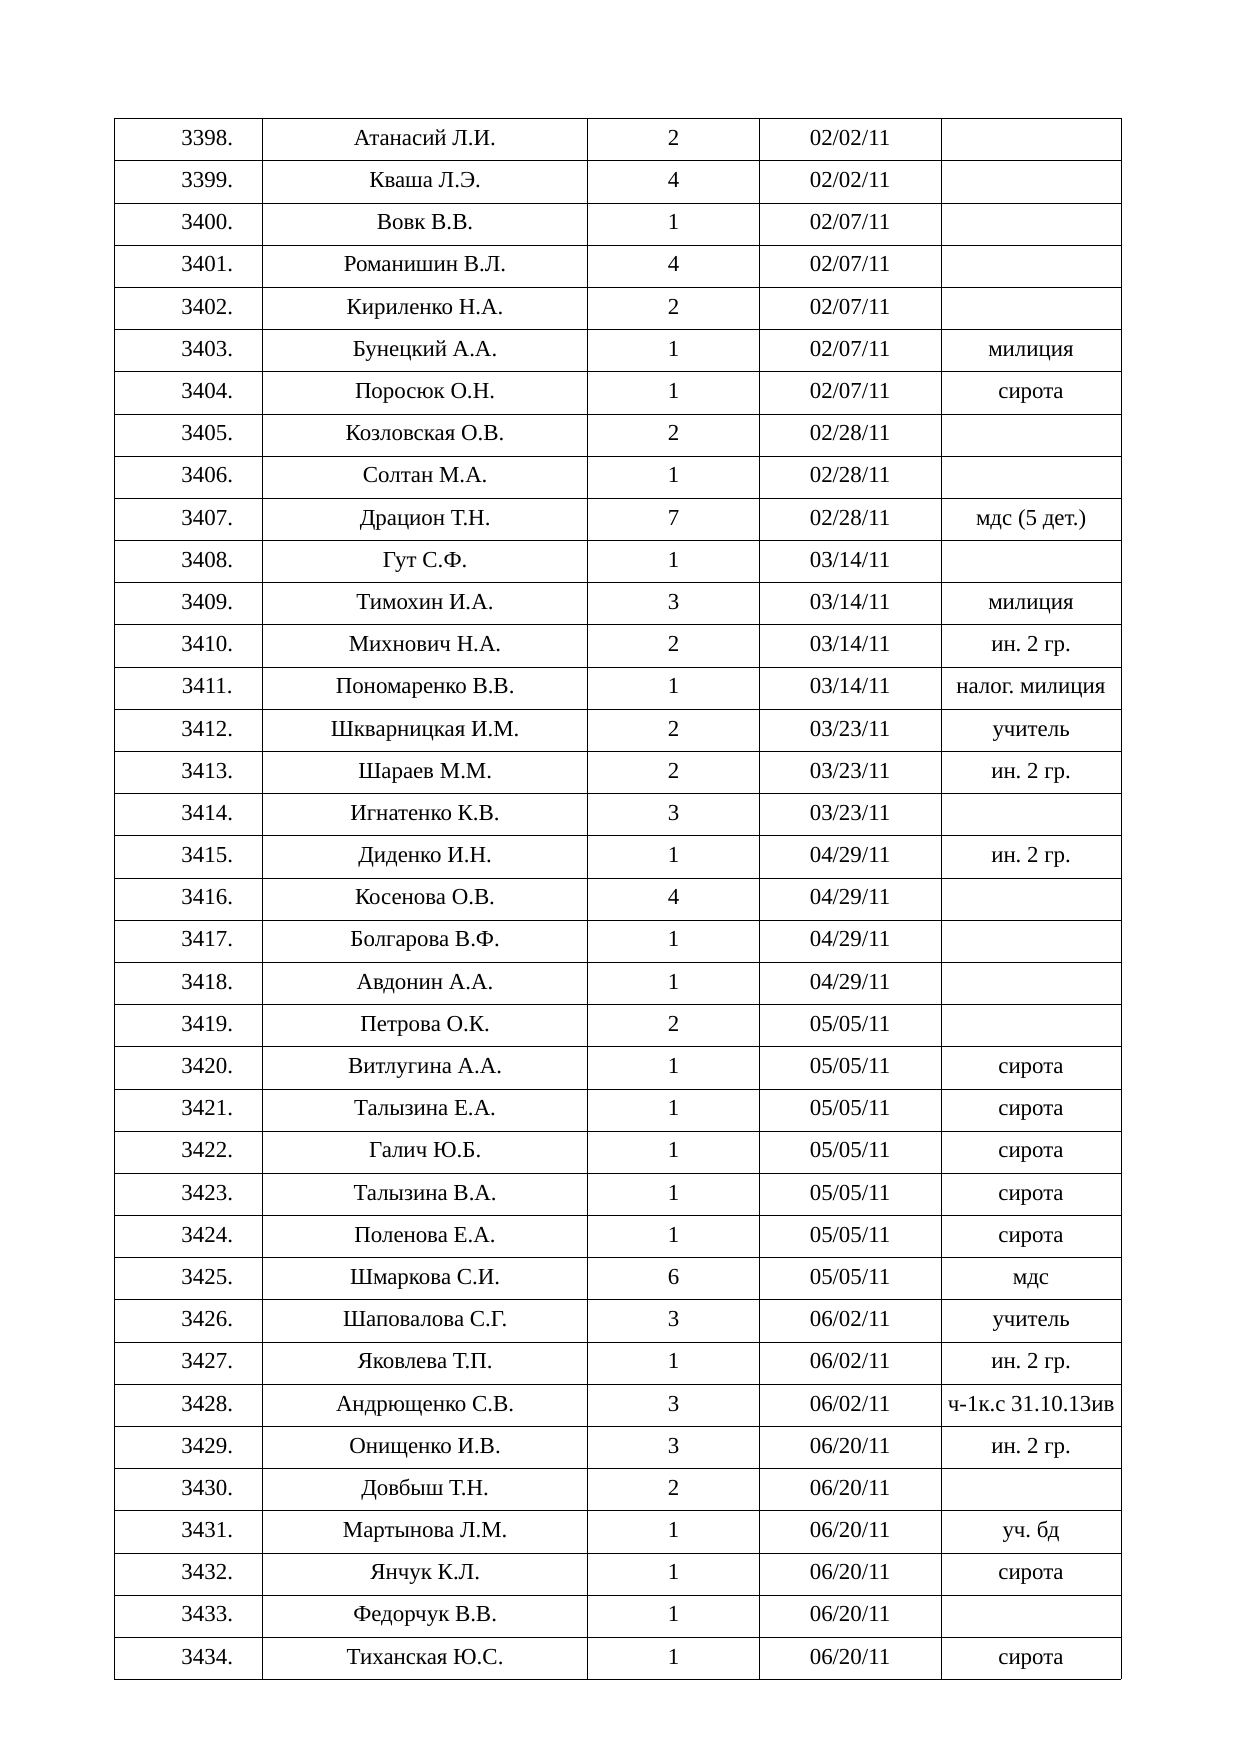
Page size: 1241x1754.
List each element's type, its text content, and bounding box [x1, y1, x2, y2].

table_cell 1 [588, 1216, 759, 1257]
table_cell 29.04.11 [760, 836, 941, 877]
table_cell [942, 794, 1121, 835]
table_cell 1 [588, 204, 759, 245]
table_cell 1 [588, 1343, 759, 1384]
table_cell [115, 1005, 262, 1046]
table_cell сирота [942, 372, 1121, 413]
table_cell Кваша Л.Э. [263, 161, 587, 202]
table_cell сирота [942, 1216, 1121, 1257]
table_cell 1 [588, 541, 759, 582]
table_cell 2 [588, 415, 759, 456]
table_cell [942, 879, 1121, 920]
table_cell [115, 1343, 262, 1384]
table_cell [115, 1132, 262, 1173]
table_cell налог. милиция [942, 668, 1121, 709]
table_cell [942, 457, 1121, 498]
table_cell [115, 1596, 262, 1637]
table_cell 1 [588, 1132, 759, 1173]
table_cell [115, 1258, 262, 1299]
table_cell Витлугина А.А. [263, 1047, 587, 1088]
table_cell [115, 625, 262, 667]
table_cell 20.06.11 [760, 1427, 941, 1468]
table_cell 02.02.11 [760, 161, 941, 202]
table_cell 20.06.11 [760, 1554, 941, 1595]
table_cell [942, 1005, 1121, 1046]
table_cell ин. 2 гр. [942, 625, 1121, 667]
table_cell 02.06.11 [760, 1385, 941, 1426]
table_cell Тимохин И.А. [263, 583, 587, 624]
table_cell 1 [588, 1511, 759, 1552]
table_cell 1 [588, 1638, 759, 1679]
table_cell 3 [588, 583, 759, 624]
table_cell [115, 246, 262, 287]
table_cell 1 [588, 836, 759, 877]
table_cell 23.03.11 [760, 752, 941, 793]
table_cell [115, 204, 262, 245]
table_cell 3 [588, 1300, 759, 1342]
table_cell 2 [588, 710, 759, 751]
table_cell Козловская О.В. [263, 415, 587, 456]
table_cell [942, 541, 1121, 582]
table_cell [115, 1511, 262, 1552]
table_cell 05.05.11 [760, 1005, 941, 1046]
table_cell мдс [942, 1258, 1121, 1299]
table_cell 2 [588, 1005, 759, 1046]
table_cell 05.05.11 [760, 1258, 941, 1299]
table_cell 2 [588, 752, 759, 793]
table_cell 20.06.11 [760, 1469, 941, 1510]
table_cell Солтан М.А. [263, 457, 587, 498]
table_cell [115, 161, 262, 202]
table_cell 05.05.11 [760, 1090, 941, 1131]
table_cell [115, 752, 262, 793]
table_cell 02.02.11 [760, 119, 941, 160]
table_cell Шмаркова С.И. [263, 1258, 587, 1299]
table_cell Талызина Е.А. [263, 1090, 587, 1131]
table_cell сирота [942, 1047, 1121, 1088]
table_cell 07.02.11 [760, 246, 941, 287]
table_cell [115, 415, 262, 456]
table_cell 23.03.11 [760, 794, 941, 835]
table_cell учитель [942, 710, 1121, 751]
table_cell 28.02.11 [760, 457, 941, 498]
table_cell Янчук К.Л. [263, 1554, 587, 1595]
table_cell сирота [942, 1174, 1121, 1215]
table_cell [115, 1554, 262, 1595]
table_cell 14.03.11 [760, 583, 941, 624]
table_cell Талызина В.А. [263, 1174, 587, 1215]
table_cell [942, 204, 1121, 245]
table_cell [115, 794, 262, 835]
table_cell [115, 1385, 262, 1426]
table_cell 05.05.11 [760, 1216, 941, 1257]
table_cell [115, 541, 262, 582]
table_cell Андрющенко С.В. [263, 1385, 587, 1426]
table_cell сирота [942, 1554, 1121, 1595]
table_cell 3 [588, 1385, 759, 1426]
table_cell 1 [588, 963, 759, 1004]
table_cell [942, 1596, 1121, 1637]
table_cell уч. бд [942, 1511, 1121, 1552]
table_cell ин. 2 гр. [942, 1427, 1121, 1468]
table_cell [115, 1427, 262, 1468]
table_cell [942, 246, 1121, 287]
table_cell 20.06.11 [760, 1596, 941, 1637]
table_cell 2 [588, 288, 759, 329]
table_cell милиция [942, 583, 1121, 624]
table_cell [115, 921, 262, 962]
table_cell 2 [588, 625, 759, 667]
table_cell Болгарова В.Ф. [263, 921, 587, 962]
table_cell Поросюк О.Н. [263, 372, 587, 413]
table_cell [115, 583, 262, 624]
table_cell 3 [588, 1427, 759, 1468]
table_cell [115, 119, 262, 160]
table_cell 3 [588, 794, 759, 835]
table_cell 05.05.11 [760, 1132, 941, 1173]
table_cell 14.03.11 [760, 625, 941, 667]
table_cell сирота [942, 1638, 1121, 1679]
table_cell 4 [588, 161, 759, 202]
table_cell 1 [588, 1090, 759, 1131]
table_cell [115, 1638, 262, 1679]
table_cell 1 [588, 1596, 759, 1637]
table_cell Диденко И.Н. [263, 836, 587, 877]
table_cell [115, 963, 262, 1004]
table_cell Михнович Н.А. [263, 625, 587, 667]
table_cell Игнатенко К.В. [263, 794, 587, 835]
table_cell 4 [588, 879, 759, 920]
table_cell [115, 879, 262, 920]
table_cell 1 [588, 1174, 759, 1215]
table_cell 02.06.11 [760, 1343, 941, 1384]
table_cell Драцион Т.Н. [263, 499, 587, 540]
table_cell ин. 2 гр. [942, 1343, 1121, 1384]
table_cell Тиханская Ю.С. [263, 1638, 587, 1679]
table_cell 07.02.11 [760, 372, 941, 413]
table_cell Пономаренко В.В. [263, 668, 587, 709]
table_cell сирота [942, 1132, 1121, 1173]
table_cell Бунецкий А.А. [263, 330, 587, 371]
table_cell Кириленко Н.А. [263, 288, 587, 329]
table_cell [942, 415, 1121, 456]
table_cell [115, 1469, 262, 1510]
table_cell [115, 499, 262, 540]
table_cell [115, 288, 262, 329]
table_cell ин. 2 гр. [942, 752, 1121, 793]
table_cell Поленова Е.А. [263, 1216, 587, 1257]
table_cell [942, 288, 1121, 329]
table_cell 05.05.11 [760, 1174, 941, 1215]
table_cell 1 [588, 457, 759, 498]
table_cell 07.02.11 [760, 204, 941, 245]
table_cell 14.03.11 [760, 668, 941, 709]
table_cell Романишин В.Л. [263, 246, 587, 287]
table_cell Мартынова Л.М. [263, 1511, 587, 1552]
table_cell [115, 1090, 262, 1131]
table_cell Яковлева Т.П. [263, 1343, 587, 1384]
table_cell 14.03.11 [760, 541, 941, 582]
table_cell [115, 1300, 262, 1342]
table_cell 07.02.11 [760, 288, 941, 329]
table_cell [115, 836, 262, 877]
table_cell 20.06.11 [760, 1638, 941, 1679]
table_cell 1 [588, 921, 759, 962]
table_cell Галич Ю.Б. [263, 1132, 587, 1173]
table_cell 1 [588, 1554, 759, 1595]
table_cell 1 [588, 372, 759, 413]
table_cell 07.02.11 [760, 330, 941, 371]
table_cell 02.06.11 [760, 1300, 941, 1342]
table_cell [942, 161, 1121, 202]
table_cell 1 [588, 330, 759, 371]
table_cell 28.02.11 [760, 415, 941, 456]
table_cell Вовк В.В. [263, 204, 587, 245]
table_cell 29.04.11 [760, 921, 941, 962]
table_cell 05.05.11 [760, 1047, 941, 1088]
table_cell [115, 1047, 262, 1088]
table_cell 29.04.11 [760, 879, 941, 920]
table_cell 20.06.11 [760, 1511, 941, 1552]
table_cell [942, 921, 1121, 962]
table_cell [942, 119, 1121, 160]
table_cell Авдонин А.А. [263, 963, 587, 1004]
table_cell учитель [942, 1300, 1121, 1342]
table_cell 28.02.11 [760, 499, 941, 540]
table_cell [115, 668, 262, 709]
table_cell 1 [588, 668, 759, 709]
table_cell 2 [588, 119, 759, 160]
table_cell Шараев М.М. [263, 752, 587, 793]
table_cell [942, 963, 1121, 1004]
table_cell милиция [942, 330, 1121, 371]
table_cell ин. 2 гр. [942, 836, 1121, 877]
table_cell [115, 710, 262, 751]
table_cell 2 [588, 1469, 759, 1510]
table_cell [115, 1174, 262, 1215]
table_cell [115, 457, 262, 498]
table_cell Гут С.Ф. [263, 541, 587, 582]
table_cell 23.03.11 [760, 710, 941, 751]
table_cell мдс (5 дет.) [942, 499, 1121, 540]
table_cell 4 [588, 246, 759, 287]
table_cell Онищенко И.В. [263, 1427, 587, 1468]
table_cell ч-1к.с 31.10.13ив [942, 1385, 1121, 1426]
table_cell 6 [588, 1258, 759, 1299]
table_cell Атанасий Л.И. [263, 119, 587, 160]
table_cell [115, 1216, 262, 1257]
table_cell 7 [588, 499, 759, 540]
table_cell Федорчук В.В. [263, 1596, 587, 1637]
table_cell [115, 330, 262, 371]
table_cell Шкварницкая И.М. [263, 710, 587, 751]
table_cell сирота [942, 1090, 1121, 1131]
table_cell [115, 372, 262, 413]
table_cell Петрова О.К. [263, 1005, 587, 1046]
table_cell [942, 1469, 1121, 1510]
table_cell Довбыш Т.Н. [263, 1469, 587, 1510]
table_cell Косенова О.В. [263, 879, 587, 920]
table_cell 1 [588, 1047, 759, 1088]
table_cell Шаповалова С.Г. [263, 1300, 587, 1342]
table_cell 29.04.11 [760, 963, 941, 1004]
